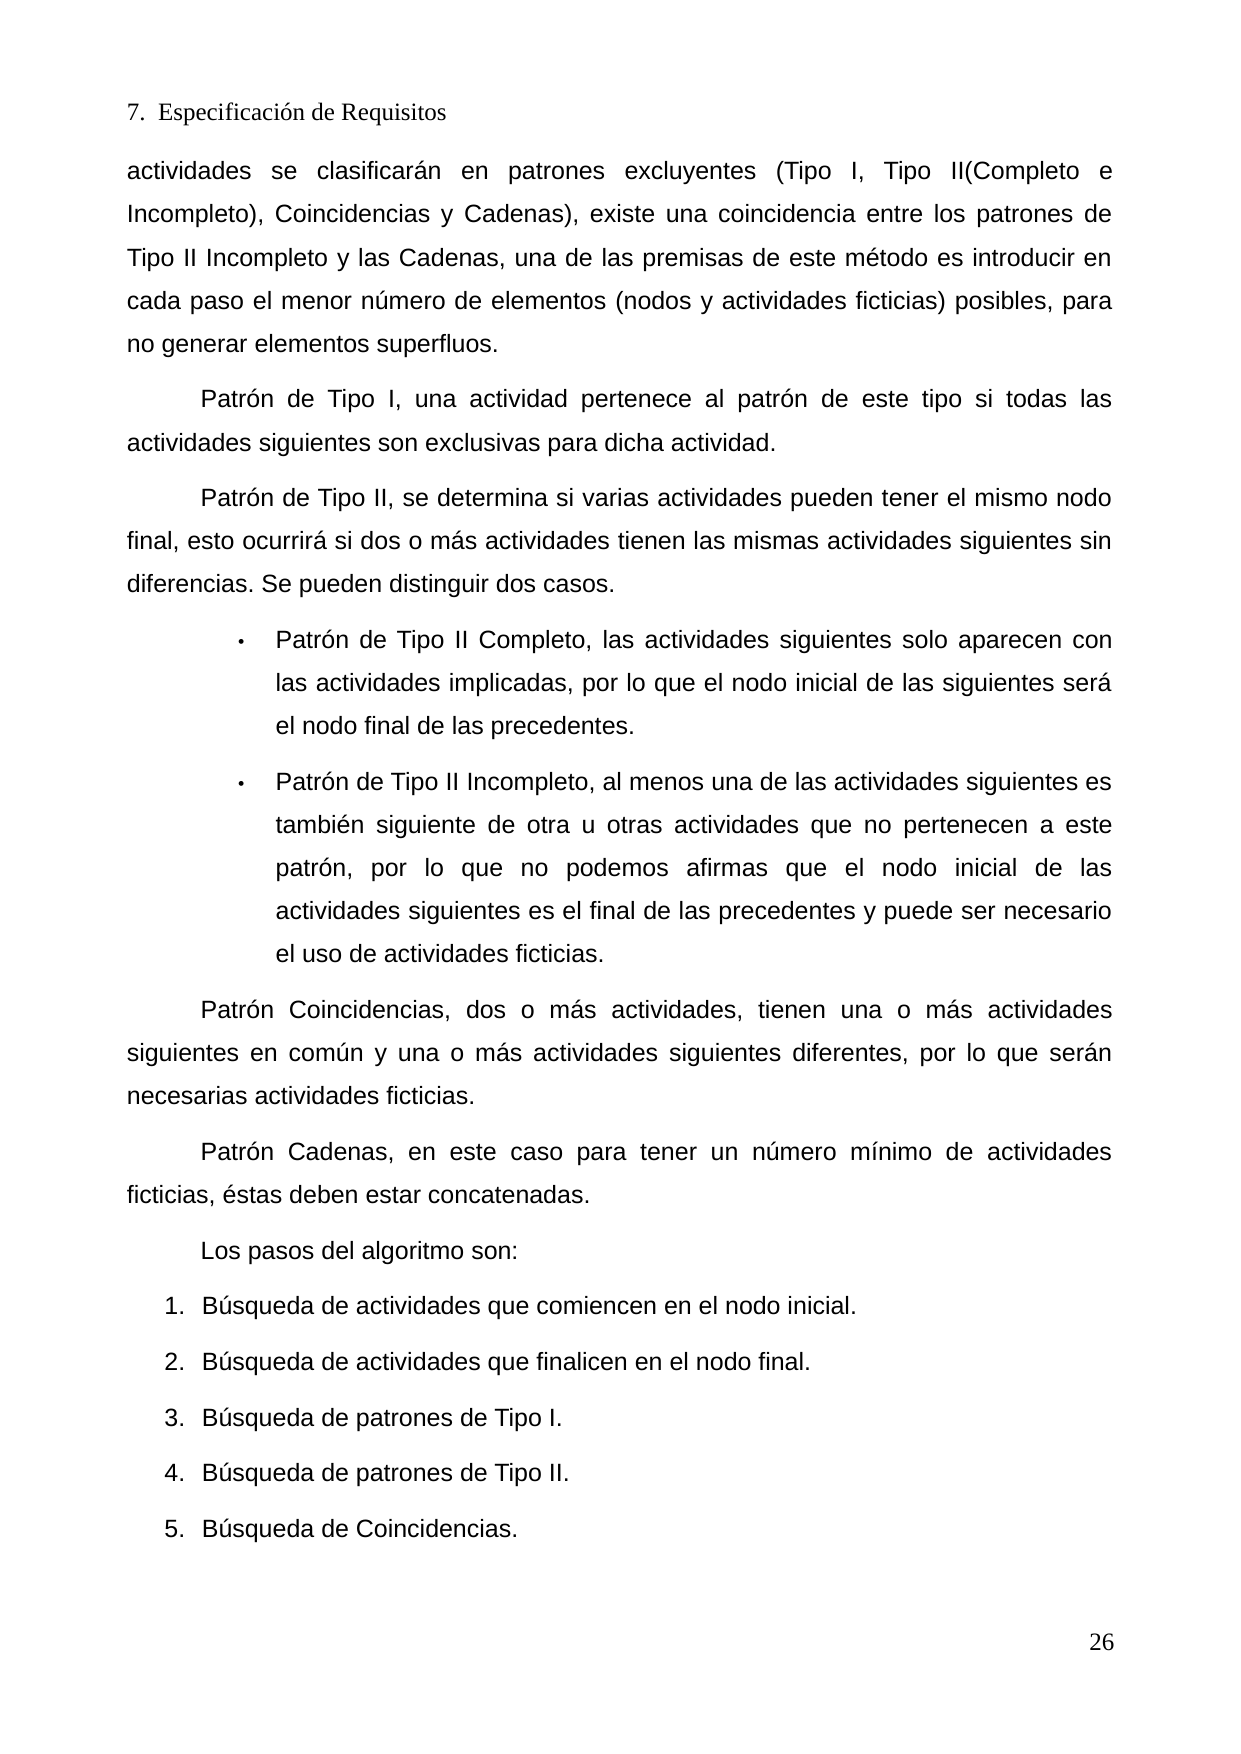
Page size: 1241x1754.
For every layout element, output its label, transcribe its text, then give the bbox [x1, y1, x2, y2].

text Patrón de Tipo I, una actividad pertenece al patrón de este tipo si todas las actividades siguientes son exclusivas para dicha actividad. [127, 384, 1114, 456]
text Patrón de Tipo II, se determina si varias actividades pueden tener el mismo nodo final, esto ocurrirá si dos o más actividades tienen las mismas actividades siguientes sin diferencias. Se pueden distinguir dos casos. [127, 483, 1114, 598]
text Patrón Coincidencias, dos o más actividades, tienen una o más actividades siguientes en común y una o más actividades siguientes diferentes, por lo que serán necesarias actividades ficticias. [127, 995, 1114, 1110]
list Búsqueda de Coincidencias. [164, 1514, 1114, 1542]
text Los pasos del algoritmo son: [127, 1236, 1114, 1264]
list Búsqueda de actividades que comiencen en el nodo inicial. [164, 1291, 1114, 1320]
text actividades se clasificarán en patrones excluyentes (Tipo I, Tipo II(Completo e Incompleto), Coincidencias y Cadenas), existe una coincidencia entre los patrones de Tipo II Incompleto y las Cadenas, una de las premisas de este método es introducir en cada paso el menor número de elementos (nodos y actividades ficticias) posibles, para no generar elementos superfluos. [127, 156, 1114, 357]
list Búsqueda de patrones de Tipo I. [164, 1402, 1114, 1431]
text Patrón Cadenas, en este caso para tener un número mínimo de actividades ficticias, éstas deben estar concatenadas. [127, 1137, 1114, 1209]
list Patrón de Tipo II Completo, las actividades siguientes solo aparecen con las actividades implicadas, por lo que el nodo inicial de las siguientes será el nodo final de las precedentes. [238, 625, 1114, 740]
list Patrón de Tipo II Incompleto, al menos una de las actividades siguientes es también siguiente de otra u otras actividades que no pertenecen a este patrón, por lo que no podemos afirmas que el nodo inicial de las actividades siguientes es el final de las precedentes y puede ser necesario el uso de actividades ficticias. [238, 767, 1114, 968]
list Búsqueda de actividades que finalicen en el nodo final. [164, 1347, 1114, 1376]
list Búsqueda de patrones de Tipo II. [164, 1458, 1114, 1487]
